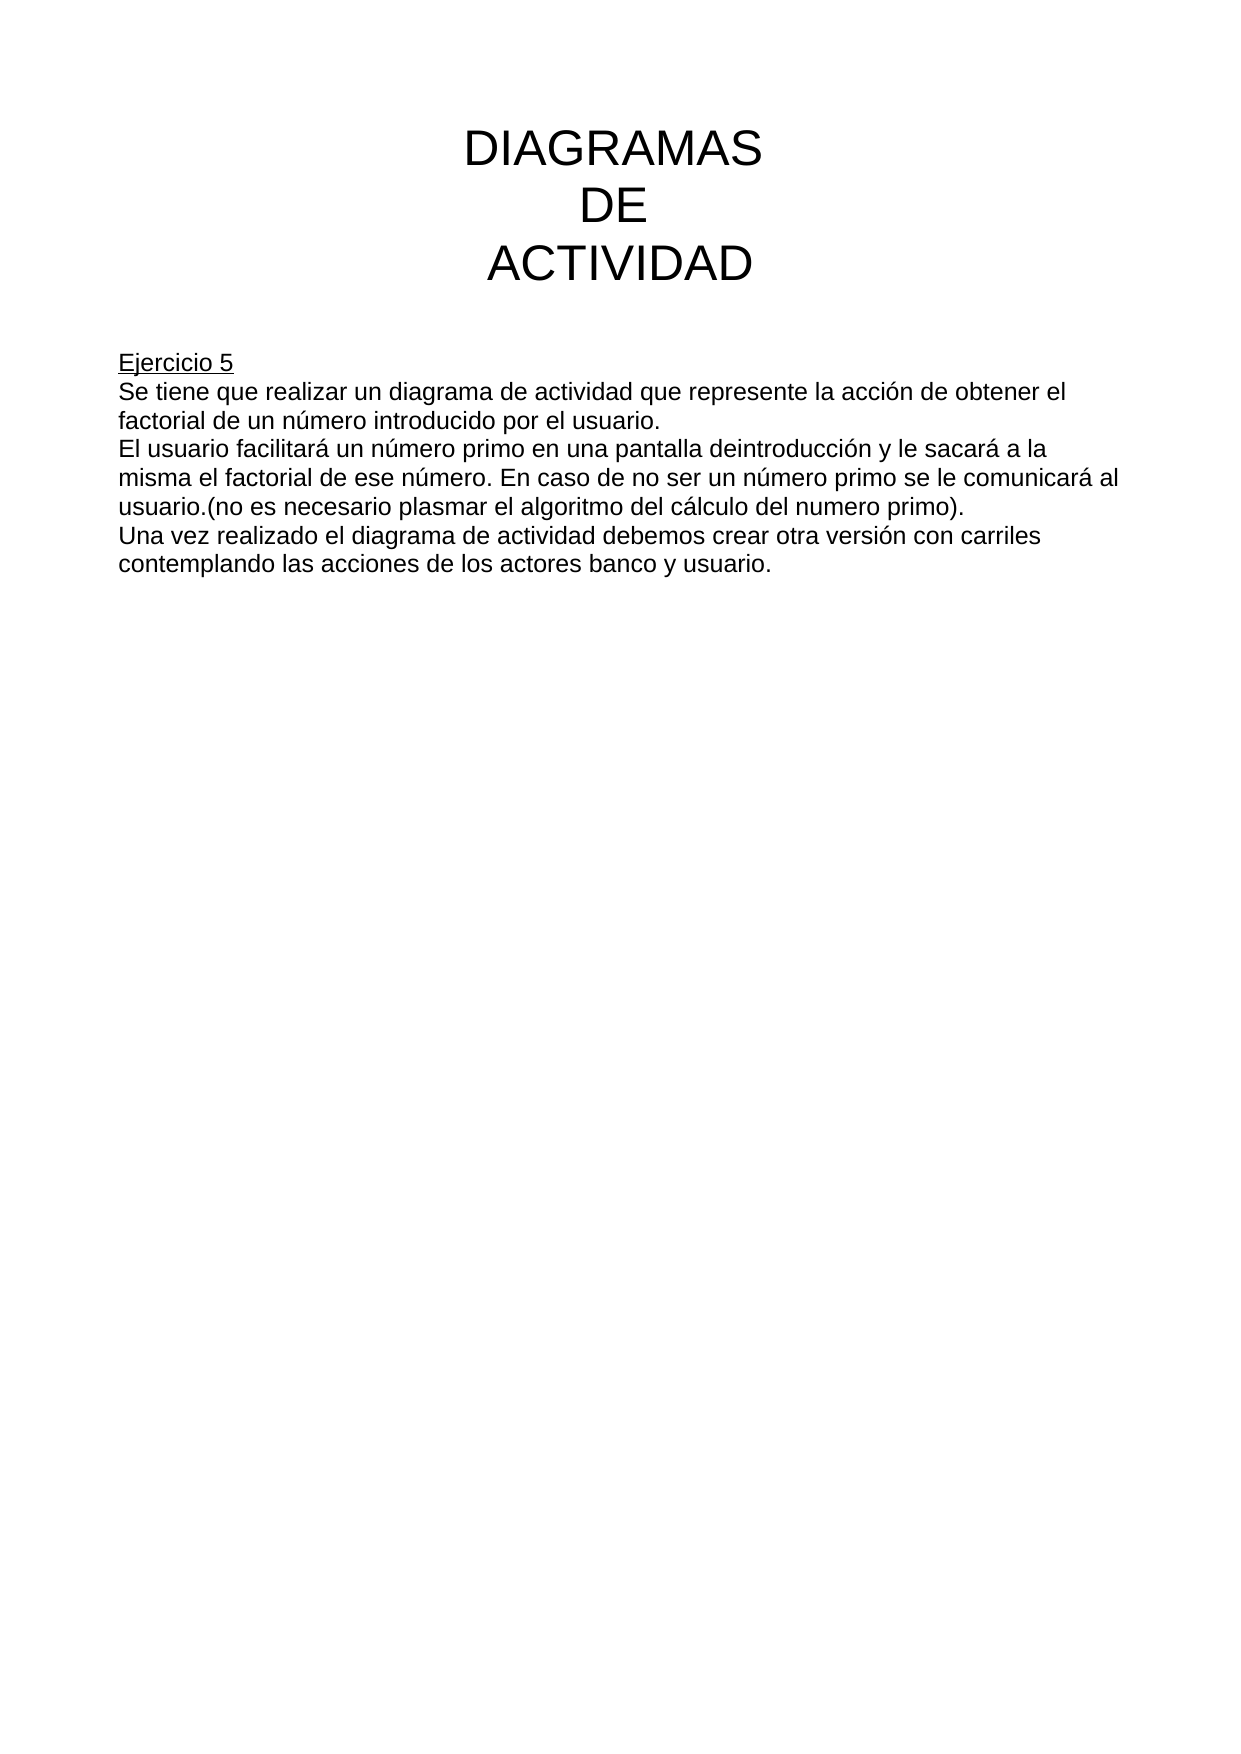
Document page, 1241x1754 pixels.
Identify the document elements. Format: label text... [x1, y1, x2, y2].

text Ejercicio 5 [118, 348, 1122, 377]
text Se tiene que realizar un diagrama de actividad que represente la acción de obtener el factorial de un número introducido por el usuario. [118, 377, 1122, 434]
text DE [118, 176, 1122, 233]
text DIAGRAMAS [118, 118, 1122, 176]
text El usuario facilitará un número primo en una pantalla deintroducción y le sacará a la misma el factorial de ese número. En caso de no ser un número primo se le comunicará al usuario.(no es necesario plasmar el algoritmo del cálculo del numero primo). [118, 434, 1122, 521]
text ACTIVIDAD [118, 233, 1122, 291]
text Una vez realizado el diagrama de actividad debemos crear otra versión con carriles contemplando las acciones de los actores banco y usuario. [118, 521, 1122, 578]
